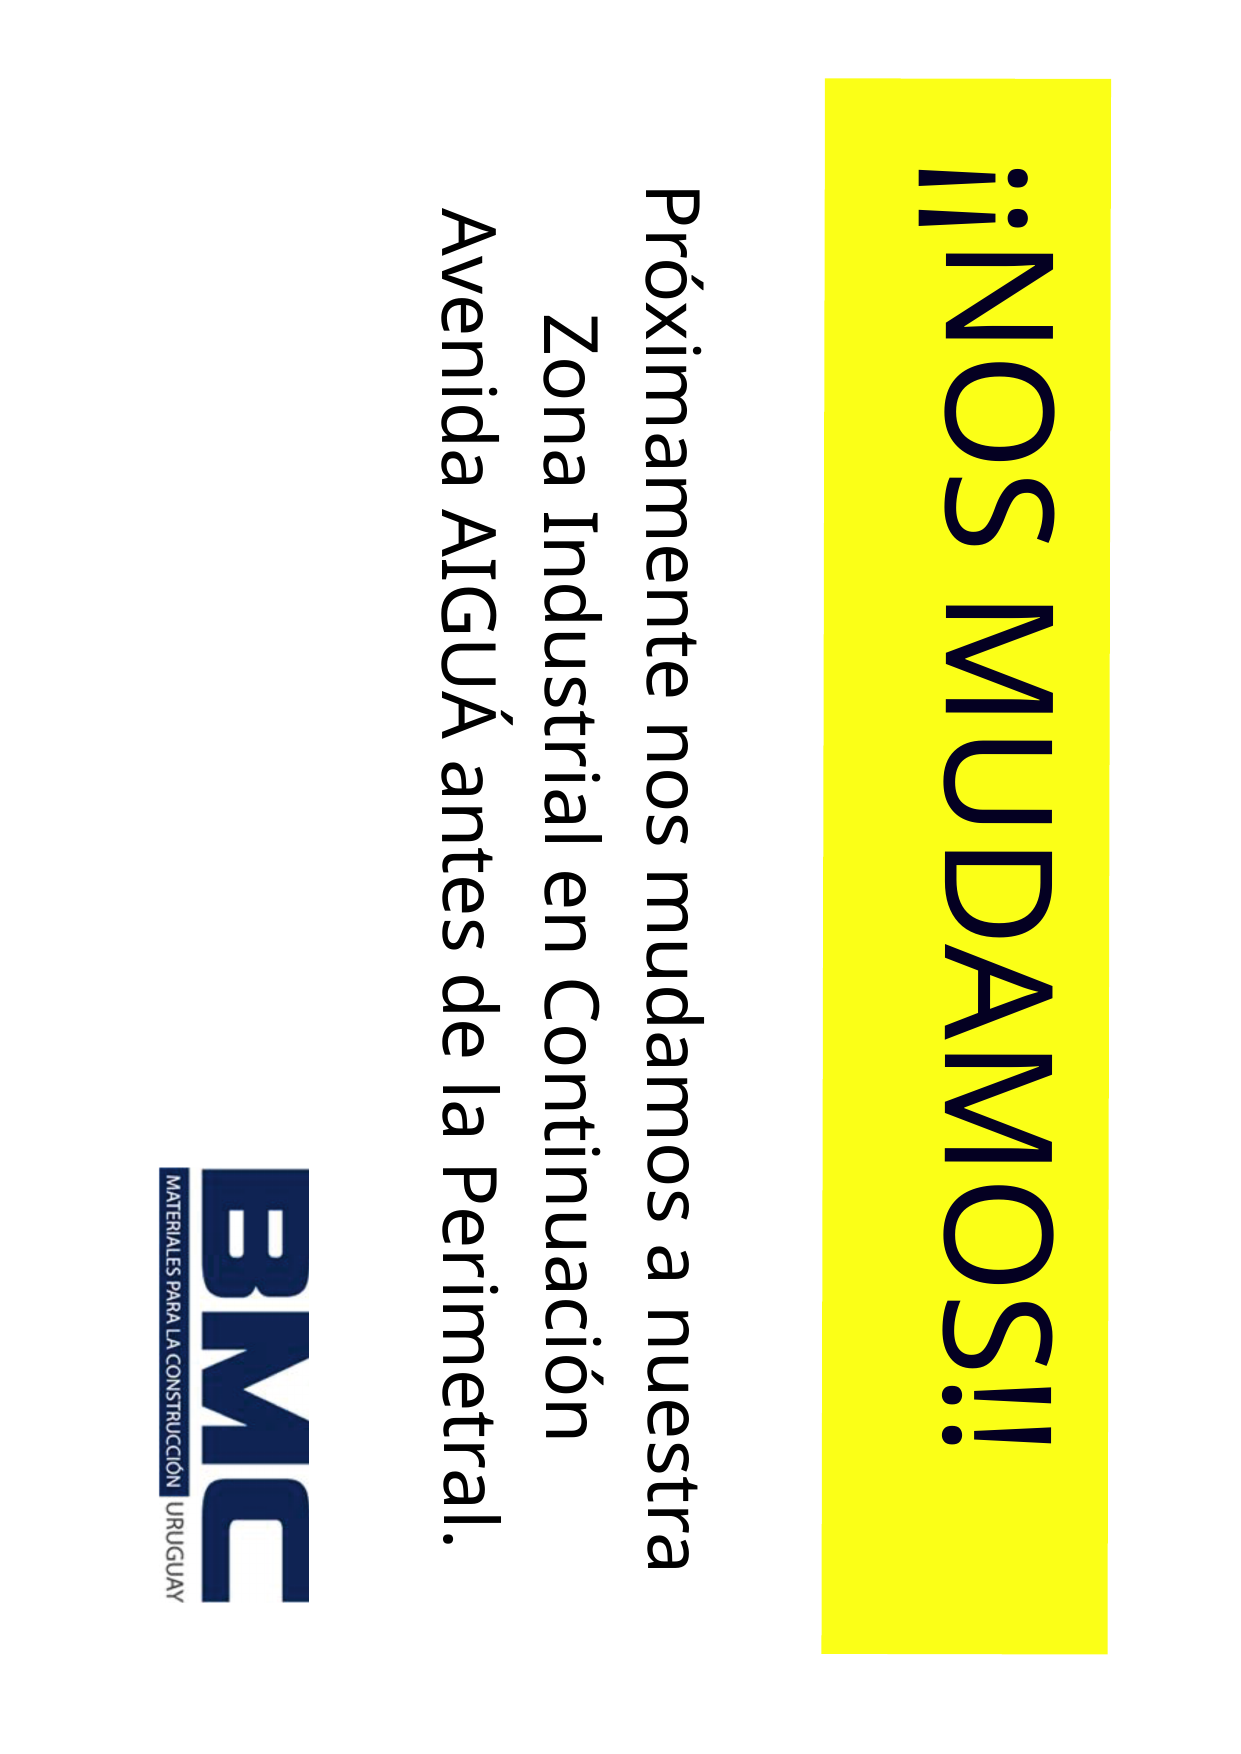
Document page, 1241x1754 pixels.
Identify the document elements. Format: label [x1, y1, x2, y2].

picture [159, 1168, 309, 1602]
